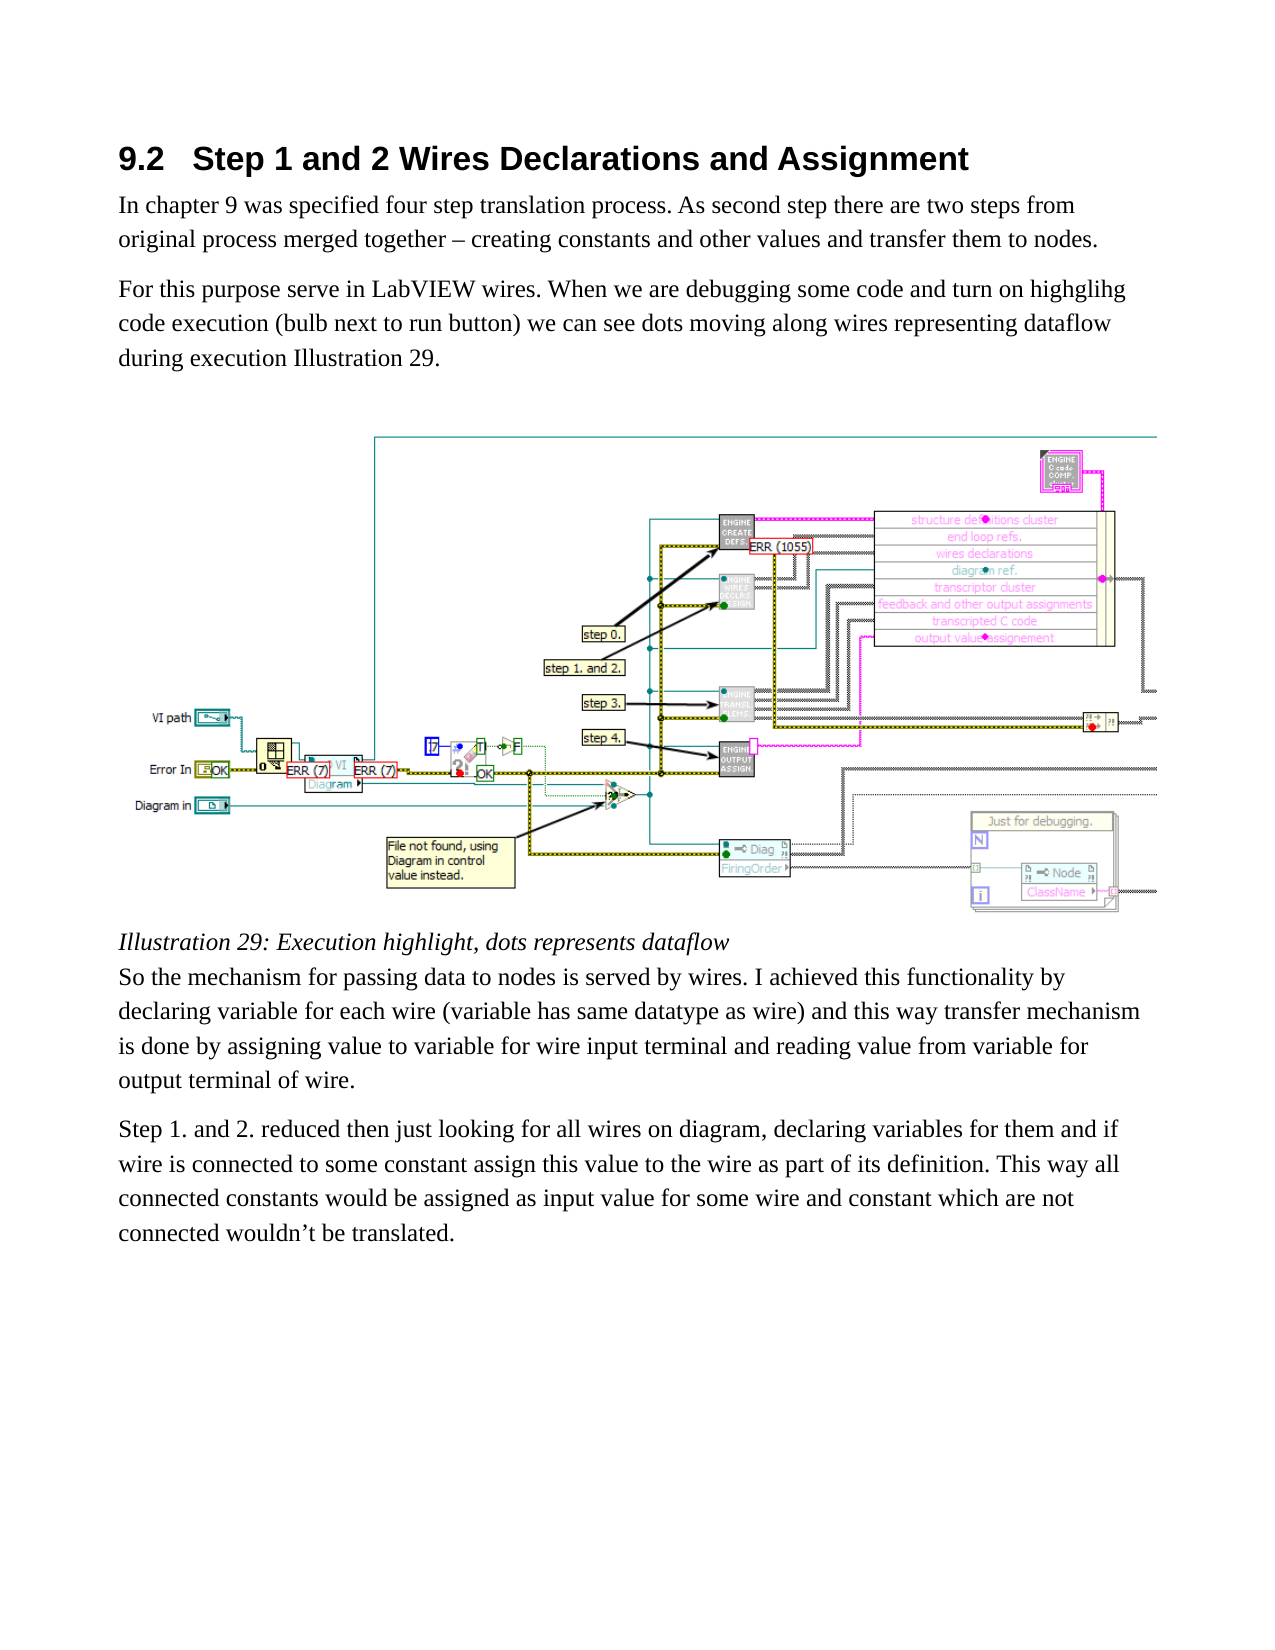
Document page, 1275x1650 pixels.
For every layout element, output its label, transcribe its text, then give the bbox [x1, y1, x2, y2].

text In chapter 9 was specified four step translation process. As second step there are two steps from original process merged together – creating constants and other values and transfer them to nodes. [118, 190, 1157, 253]
text Illustration 29: Execution highlight, dots represents dataflow [118, 928, 1157, 956]
picture [118, 404, 1157, 928]
subtitle Step 1 and 2 Wires Declarations and Assignment [118, 139, 1157, 178]
text [118, 392, 1157, 404]
text For this purpose serve in LabVIEW wires. When we are debugging some code and turn on highglihg code execution (bulb next to run button) we can see dots moving along wires representing dataflow during execution Illustration 29. [118, 274, 1157, 371]
text Step 1. and 2. reduced then just looking for all wires on diagram, declaring variables for them and if wire is connected to some constant assign this value to the wire as part of its definition. This way all connected constants would be assigned as input value for some wire and constant which are not connected wouldn’t be translated. [118, 1114, 1157, 1247]
text So the mechanism for passing data to nodes is served by wires. I achieved this functionality by declaring variable for each wire (variable has same datatype as wire) and this way transfer mechanism is done by assigning value to variable for wire input terminal and reading value from variable for output terminal of wire. [118, 956, 1157, 1094]
